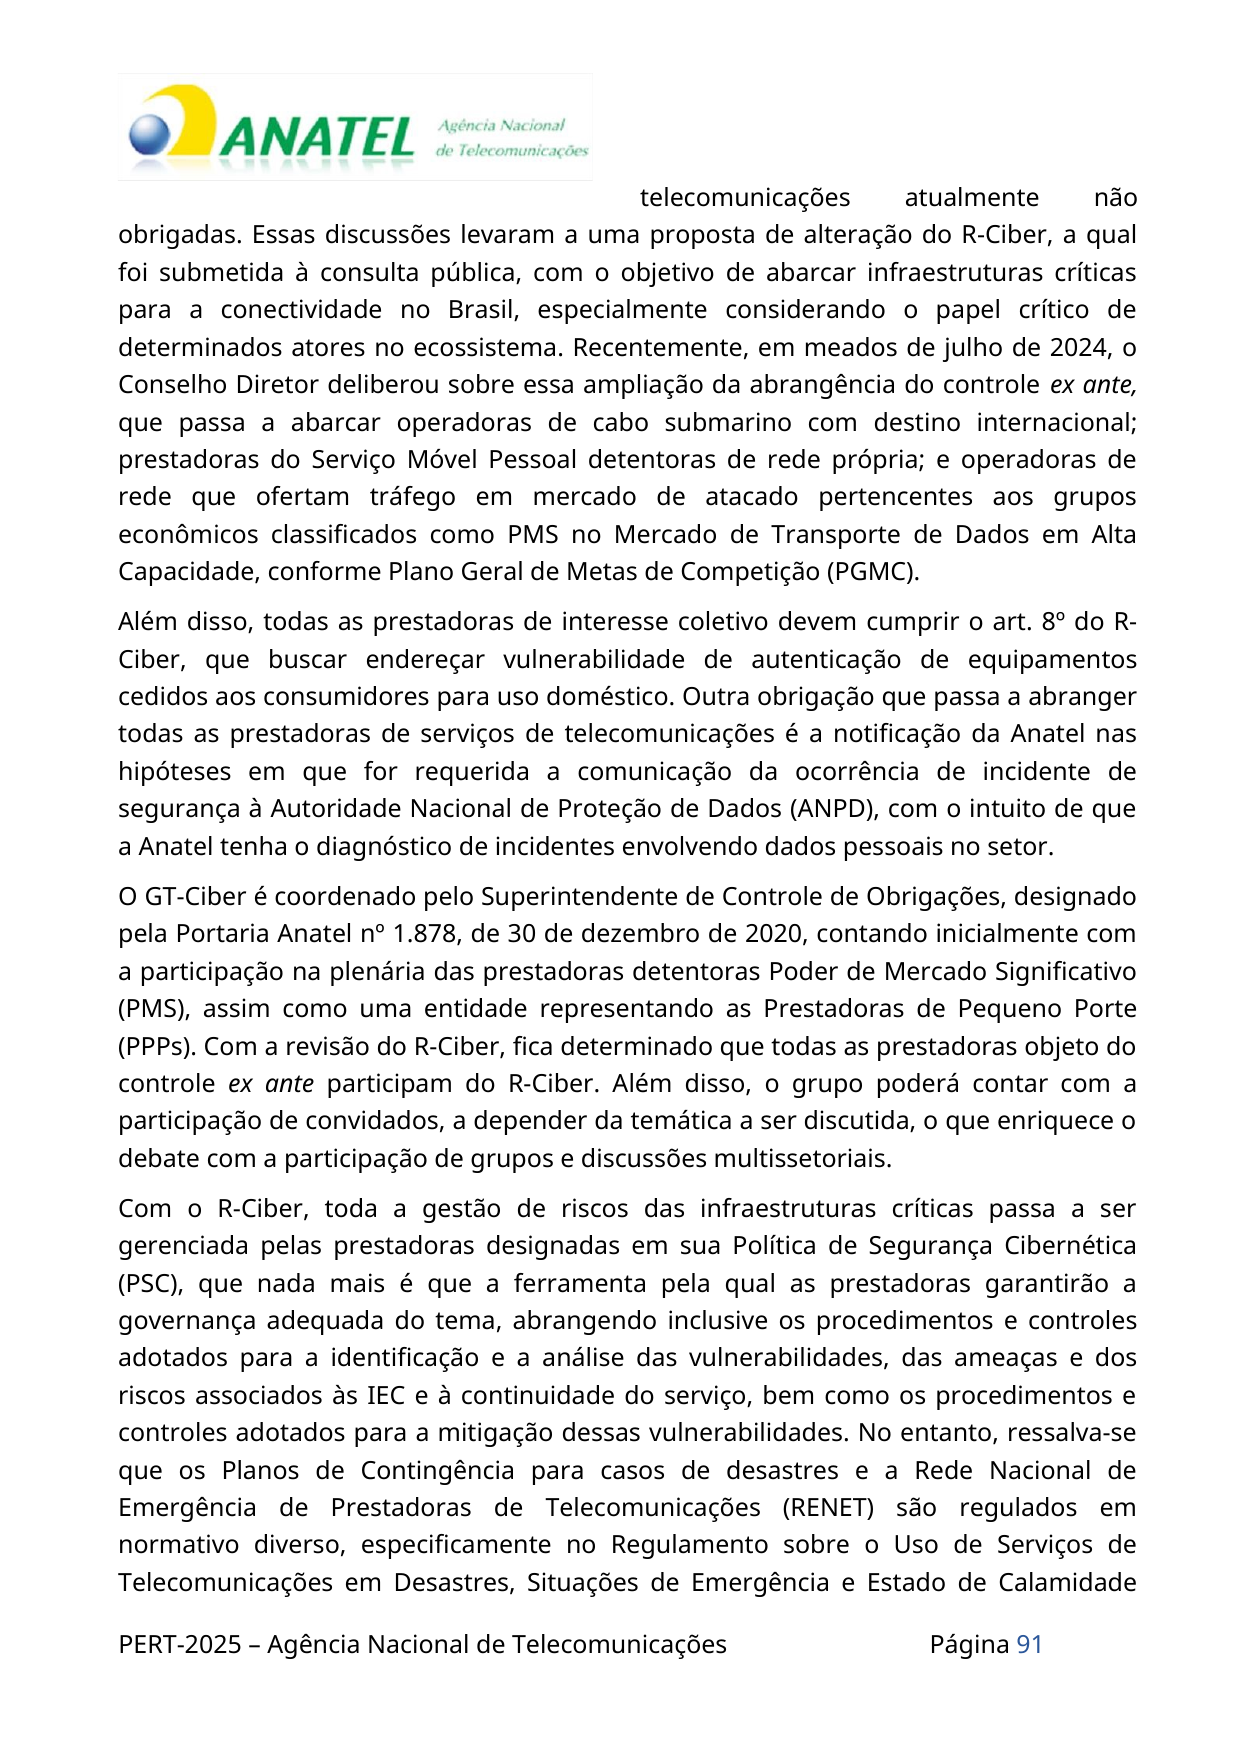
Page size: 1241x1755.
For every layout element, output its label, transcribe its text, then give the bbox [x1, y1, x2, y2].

text Além disso, todas as prestadoras de interesse coletivo devem cumprir o art. 8º do R-Ciber, que buscar endereçar vulnerabilidade de autenticação de equipamentos cedidos aos consumidores para uso doméstico. Outra obrigação que passa a abranger todas as prestadoras de serviços de telecomunicações é a notificação da Anatel nas hipóteses em que for requerida a comunicação da ocorrência de incidente de segurança à Autoridade Nacional de Proteção de Dados (ANPD), com o intuito de que a Anatel tenha o diagnóstico de incidentes envolvendo dados pessoais no setor. [118, 604, 1138, 862]
text O GT-Ciber é coordenado pelo Superintendente de Controle de Obrigações, designado pela Portaria Anatel nº 1.878, de 30 de dezembro de 2020, contando inicialmente com a participação na plenária das prestadoras detentoras Poder de Mercado Significativo (PMS), assim como uma entidade representando as Prestadoras de Pequeno Porte (PPPs). Com a revisão do R-Ciber, fica determinado que todas as prestadoras objeto do controle ex ante participam do R-Ciber. Além disso, o grupo poderá contar com a participação de convidados, a depender da temática a ser discutida, o que enriquece o debate com a participação de grupos e discussões multissetoriais. [118, 878, 1138, 1174]
text Com o R-Ciber, toda a gestão de riscos das infraestruturas críticas passa a ser gerenciada pelas prestadoras designadas em sua Política de Segurança Cibernética (PSC), que nada mais é que a ferramenta pela qual as prestadoras garantirão a governança adequada do tema, abrangendo inclusive os procedimentos e controles adotados para a identificação e a análise das vulnerabilidades, das ameaças e dos riscos associados às IEC e à continuidade do serviço, bem como os procedimentos e controles adotados para a mitigação dessas vulnerabilidades. No entanto, ressalva-se que os Planos de Contingência para casos de desastres e a Rede Nacional de Emergência de Prestadoras de Telecomunicações (RENET) são regulados em normativo diverso, especificamente no Regulamento sobre o Uso de Serviços de Telecomunicações em Desastres, Situações de Emergência e Estado de Calamidade [118, 1191, 1138, 1598]
text telecomunicações atualmente não obrigadas. Essas discussões levaram a uma proposta de alteração do R-Ciber, a qual foi submetida à consulta pública, com o objetivo de abarcar infraestruturas críticas para a conectividade no Brasil, especialmente considerando o papel crítico de determinados atores no ecossistema. Recentemente, em meados de julho de 2024, o Conselho Diretor deliberou sobre essa ampliação da abrangência do controle ex ante, que passa a abarcar operadoras de cabo submarino com destino internacional; prestadoras do Serviço Móvel Pessoal detentoras de rede própria; e operadoras de rede que ofertam tráfego em mercado de atacado pertencentes aos grupos econômicos classificados como PMS no Mercado de Transporte de Dados em Alta Capacidade, conforme Plano Geral de Metas de Competição (PGMC). [118, 180, 1138, 588]
